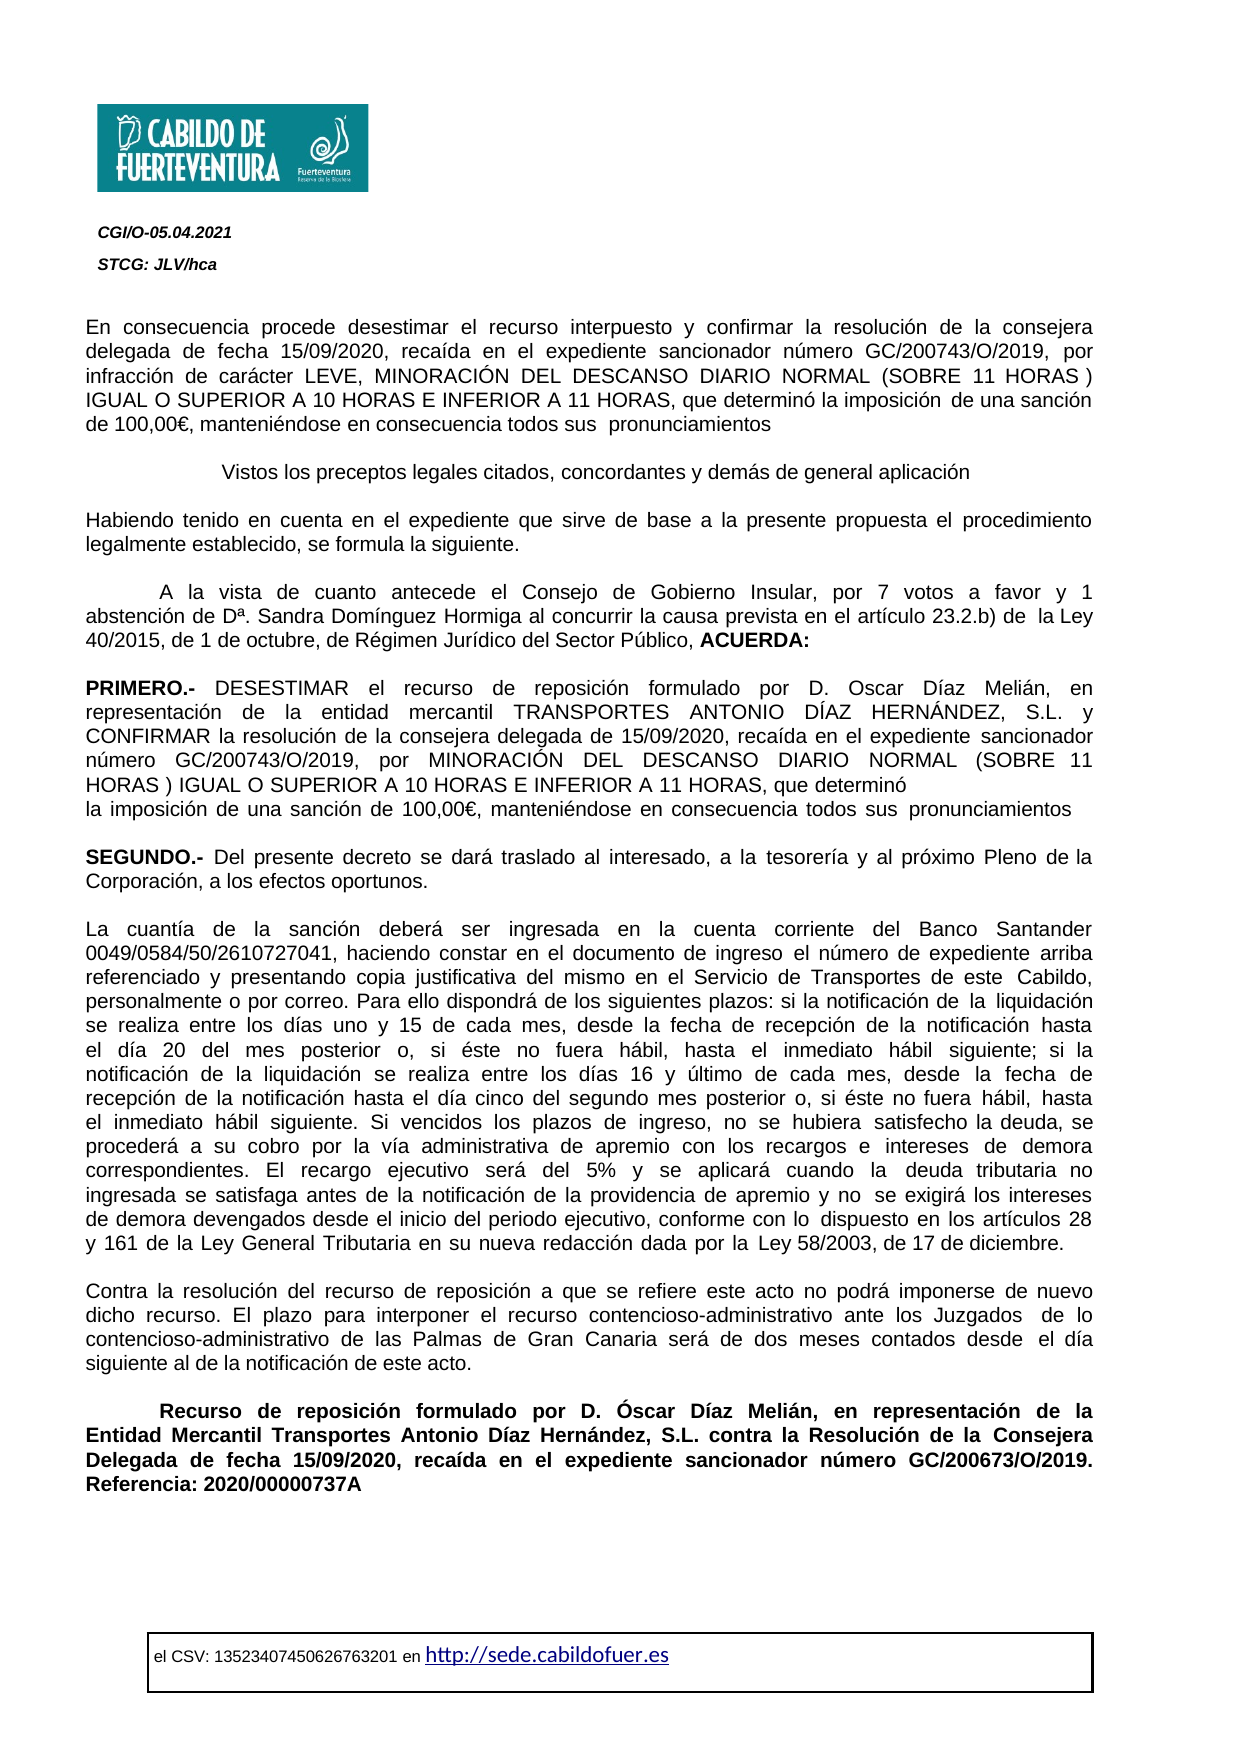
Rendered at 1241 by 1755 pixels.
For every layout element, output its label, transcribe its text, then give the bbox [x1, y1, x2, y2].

text Habiendo tenido en cuenta en el expediente que sirve de base a la presente propuesta el procedimiento legalmente establecido, se formula la siguiente. [85, 508, 1093, 556]
text La cuantía de la sanción deberá ser ingresada en la cuenta corriente del Banco Santander 0049/0584/50/2610727041, haciendo constar en el documento de ingreso el número de expediente arriba referenciado y presentando copia justificativa del mismo en el Servicio de Transportes de este Cabildo, personalmente o por correo. Para ello dispondrá de los siguientes plazos: si la notificación de la liquidación se realiza entre los días uno y 15 de cada mes, desde la fecha de recepción de la notificación hasta el día 20 del mes posterior o, si éste no fuera hábil, hasta el inmediato hábil siguiente; si la notificación de la liquidación se realiza entre los días 16 y último de cada mes, desde la fecha de recepción de la notificación hasta el día cinco del segundo mes posterior o, si éste no fuera hábil, hasta el inmediato hábil siguiente. Si vencidos los plazos de ingreso, no se hubiera satisfecho la deuda, se procederá a su cobro por la vía administrativa de apremio con los recargos e intereses de demora correspondientes. El recargo ejecutivo será del 5% y se aplicará cuando la deuda tributaria no ingresada se satisfaga antes de la notificación de la providencia de apremio y no se exigirá los intereses de demora devengados desde el inicio del periodo ejecutivo, conforme con lo dispuesto en los artículos 28 y 161 de la Ley General Tributaria en su nueva redacción dada por la Ley 58/2003, de 17 de diciembre. [85, 917, 1093, 1255]
text Vistos los preceptos legales citados, concordantes y demás de general aplicación [221, 460, 1107, 484]
text PRIMERO.- DESESTIMAR el recurso de reposición formulado por D. Oscar Díaz Melián, en representación de la entidad mercantil TRANSPORTES ANTONIO DÍAZ HERNÁNDEZ, S.L. y CONFIRMAR la resolución de la consejera delegada de 15/09/2020, recaída en el expediente sancionador número GC/200743/O/2019, por MINORACIÓN DEL DESCANSO DIARIO NORMAL (SOBRE 11 HORAS ) IGUAL O SUPERIOR A 10 HORAS E INFERIOR A 11 HORAS, que determinó [85, 676, 1093, 796]
text A la vista de cuanto antecede el Consejo de Gobierno Insular, por 7 votos a favor y 1 abstención de Dª. Sandra Domínguez Hormiga al concurrir la causa prevista en el artículo 23.2.b) de la Ley 40/2015, de 1 de octubre, de Régimen Jurídico del Sector Público, ACUERDA: [85, 580, 1093, 652]
text Contra la resolución del recurso de reposición a que se refiere este acto no podrá imponerse de nuevo dicho recurso. El plazo para interponer el recurso contencioso-administrativo ante los Juzgados de lo contencioso-administrativo de las Palmas de Gran Canaria será de dos meses contados desde el día siguiente al de la notificación de este acto. [85, 1279, 1093, 1375]
subtitle Recurso de reposición formulado por D. Óscar Díaz Melián, en representación de la Entidad Mercantil Transportes Antonio Díaz Hernández, S.L. contra la Resolución de la Consejera Delegada de fecha 15/09/2020, recaída en el expediente sancionador número GC/200673/O/2019. Referencia: 2020/00000737A [85, 1399, 1093, 1496]
text SEGUNDO.- Del presente decreto se dará traslado al interesado, a la tesorería y al próximo Pleno de la Corporación, a los efectos oportunos. [85, 844, 1093, 893]
text la imposición de una sanción de 100,00€, manteniéndose en consecuencia todos sus pronunciamientos [85, 796, 1093, 821]
text En consecuencia procede desestimar el recurso interpuesto y confirmar la resolución de la consejera delegada de fecha 15/09/2020, recaída en el expediente sancionador número GC/200743/O/2019, por infracción de carácter LEVE, MINORACIÓN DEL DESCANSO DIARIO NORMAL (SOBRE 11 HORAS ) IGUAL O SUPERIOR A 10 HORAS E INFERIOR A 11 HORAS, que determinó la imposición de una sanción de 100,00€, manteniéndose en consecuencia todos sus pronunciamientos [85, 315, 1093, 436]
